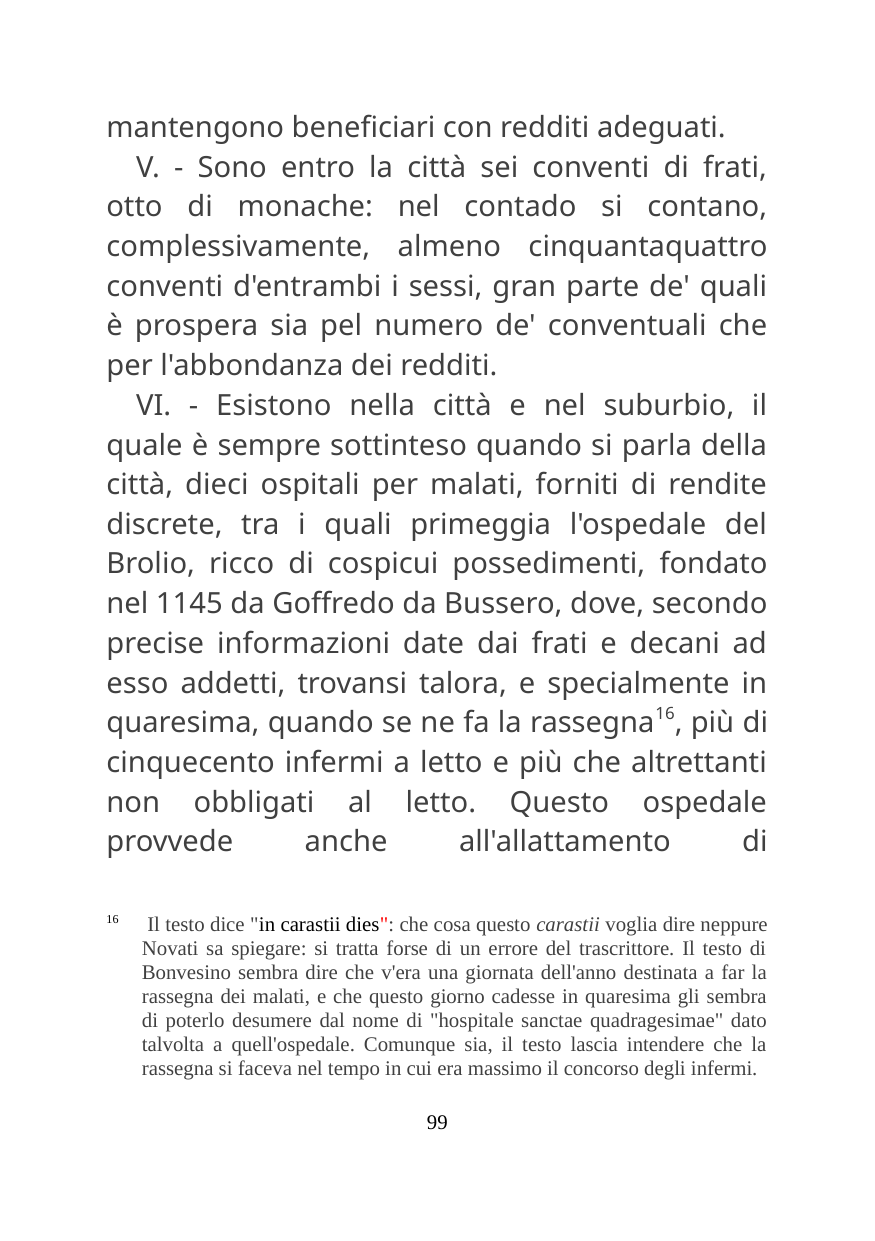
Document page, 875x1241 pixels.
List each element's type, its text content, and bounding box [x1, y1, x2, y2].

text V. - Sono entro la città sei conventi di frati, otto di monache: nel contado si contano, complessivamente, almeno cinquantaquattro conventi d'entrambi i sessi, gran parte de' quali è prospera sia pel numero de' conventuali che per l'abbondanza dei redditi. [106, 146, 768, 384]
text Il testo dice "in carastii dies": che cosa questo carastii voglia dire neppure Novati sa spiegare: si tratta forse di un errore del trascrittore. Il testo di Bonvesino sembra dire che v'era una giornata dell'anno destinata a far la rassegna dei malati, e che questo giorno cadesse in quaresima gli sembra di poterlo desumere dal nome di "hospitale sanctae quadragesimae" dato talvolta a quell'ospedale. Comunque sia, il testo lascia intendere che la rassegna si faceva nel tempo in cui era massimo il concorso degli infermi. [106, 912, 768, 1080]
text mantengono beneficiari con redditi adeguati. [106, 106, 768, 146]
text VI. - Esistono nella città e nel suburbio, il quale è sempre sottinteso quando si parla della città, dieci ospitali per malati, forniti di rendite discrete, tra i quali primeggia l'ospedale del Brolio, ricco di cospicui possedimenti, fondato nel 1145 da Goffredo da Bussero, dove, secondo precise informazioni date dai frati e decani ad esso addetti, trovansi talora, e specialmente in quaresima, quando se ne fa la rassegna, più di cinquecento infermi a letto e più che altrettanti non obbligati al letto. Questo ospedale provvede anche all'allattamento di [106, 384, 768, 860]
